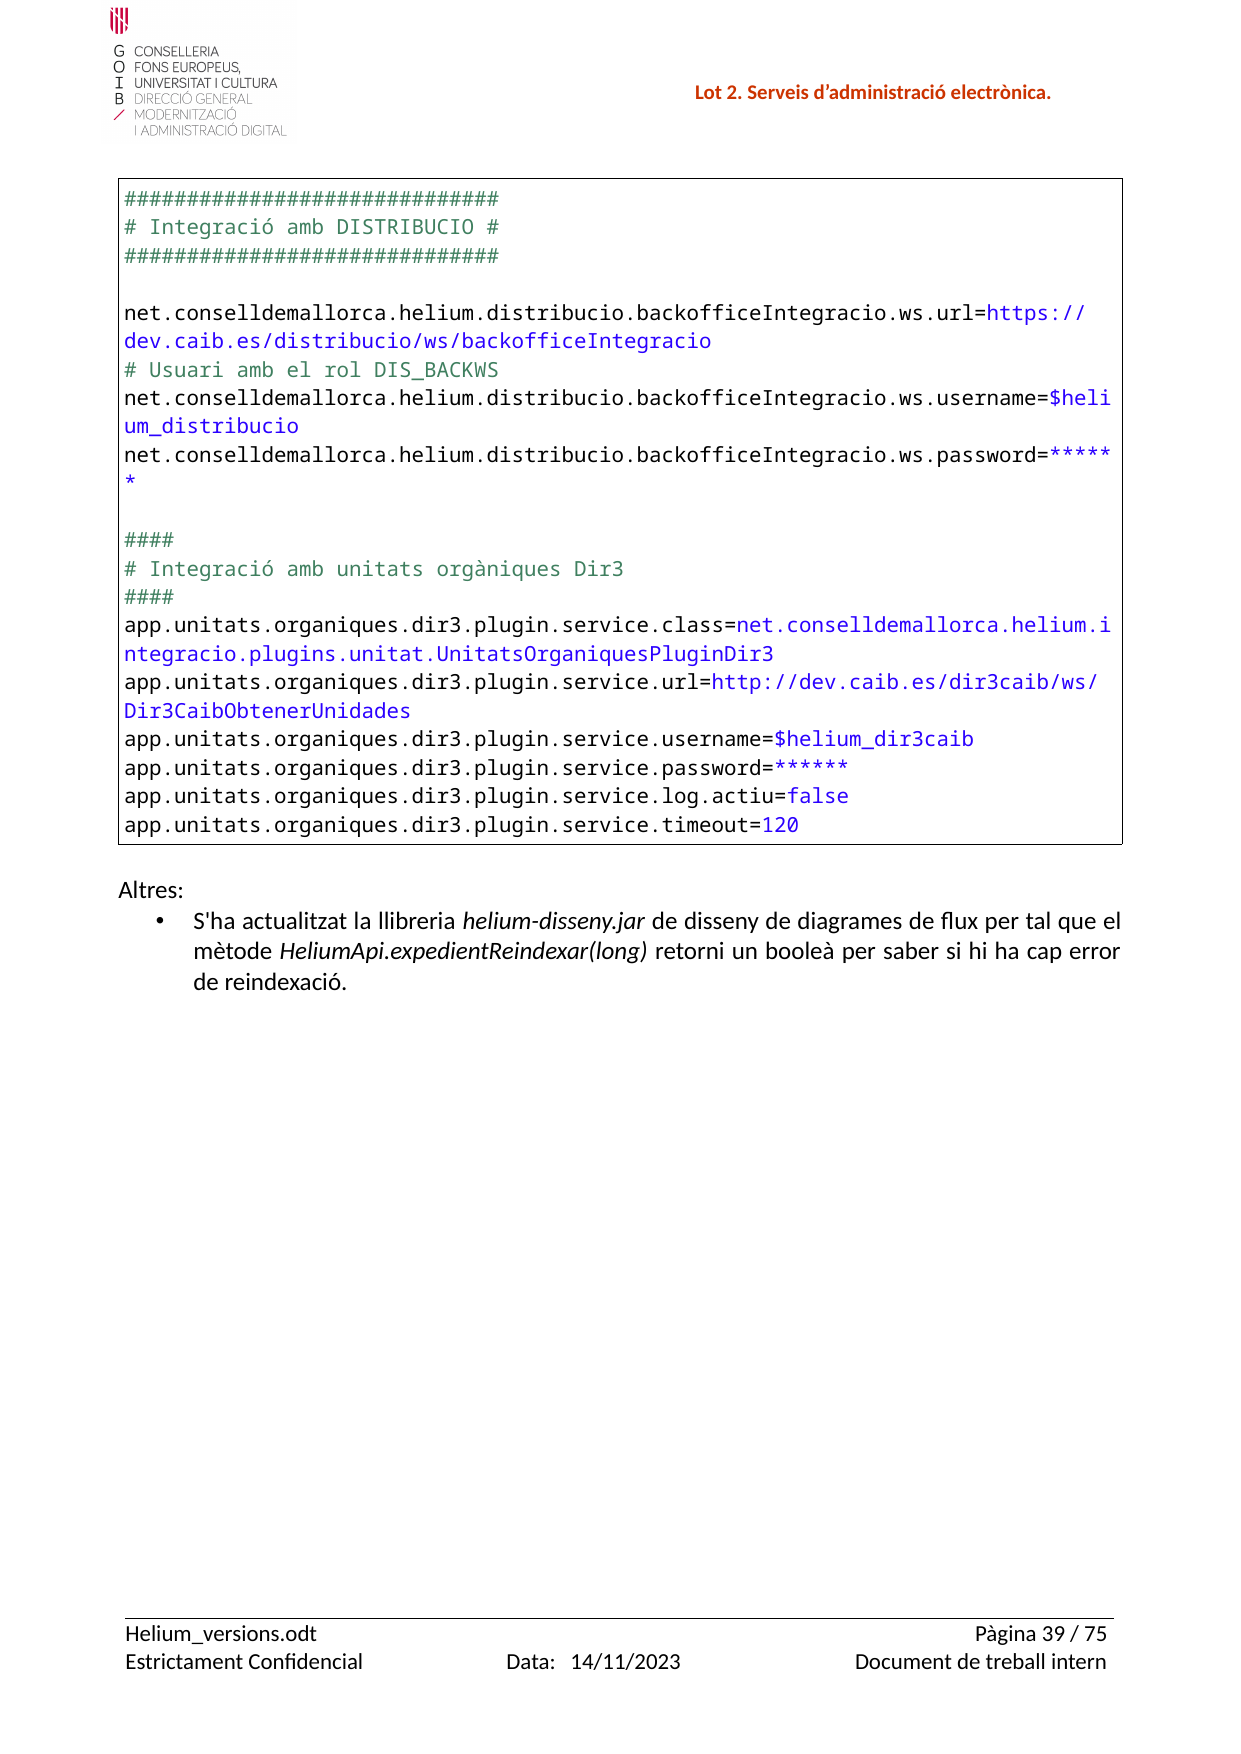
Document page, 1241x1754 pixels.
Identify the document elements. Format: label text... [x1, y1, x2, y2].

list S'ha actualitzat la llibreria helium-disseny.jar de disseny de diagrames de flux per tal que el mètode HeliumApi.expedientReindexar(long) retorni un booleà per saber si hi ha cap error de reindexació. [156, 905, 1122, 997]
picture [100, 0, 297, 144]
table_header ############################## # Integració amb DISTRIBUCIO # ############################## net.conselldemallorca.helium.distribucio.backofficeIntegracio.ws.url=https://dev.caib.es/distribucio/ws/backofficeIntegracio # Usuari amb el rol DIS_BACKWS net.conselldemallorca.helium.distribucio.backofficeIntegracio.ws.username=$helium_distribucio net.conselldemallorca.helium.distribucio.backofficeIntegracio.ws.password=****** #### # Integració amb unitats orgàniques Dir3 #### app.unitats.organiques.dir3.plugin.service.class=net.conselldemallorca.helium.integracio.plugins.unitat.UnitatsOrganiquesPluginDir3 app.unitats.organiques.dir3.plugin.service.url=http://dev.caib.es/dir3caib/ws/Dir3CaibObtenerUnidades app.unitats.organiques.dir3.plugin.service.username=$helium_dir3caib app.unitats.organiques.dir3.plugin.service.password=****** app.unitats.organiques.dir3.plugin.service.log.actiu=false app.unitats.organiques.dir3.plugin.service.timeout=120 [119, 179, 1122, 844]
text Altres: [118, 874, 1122, 905]
